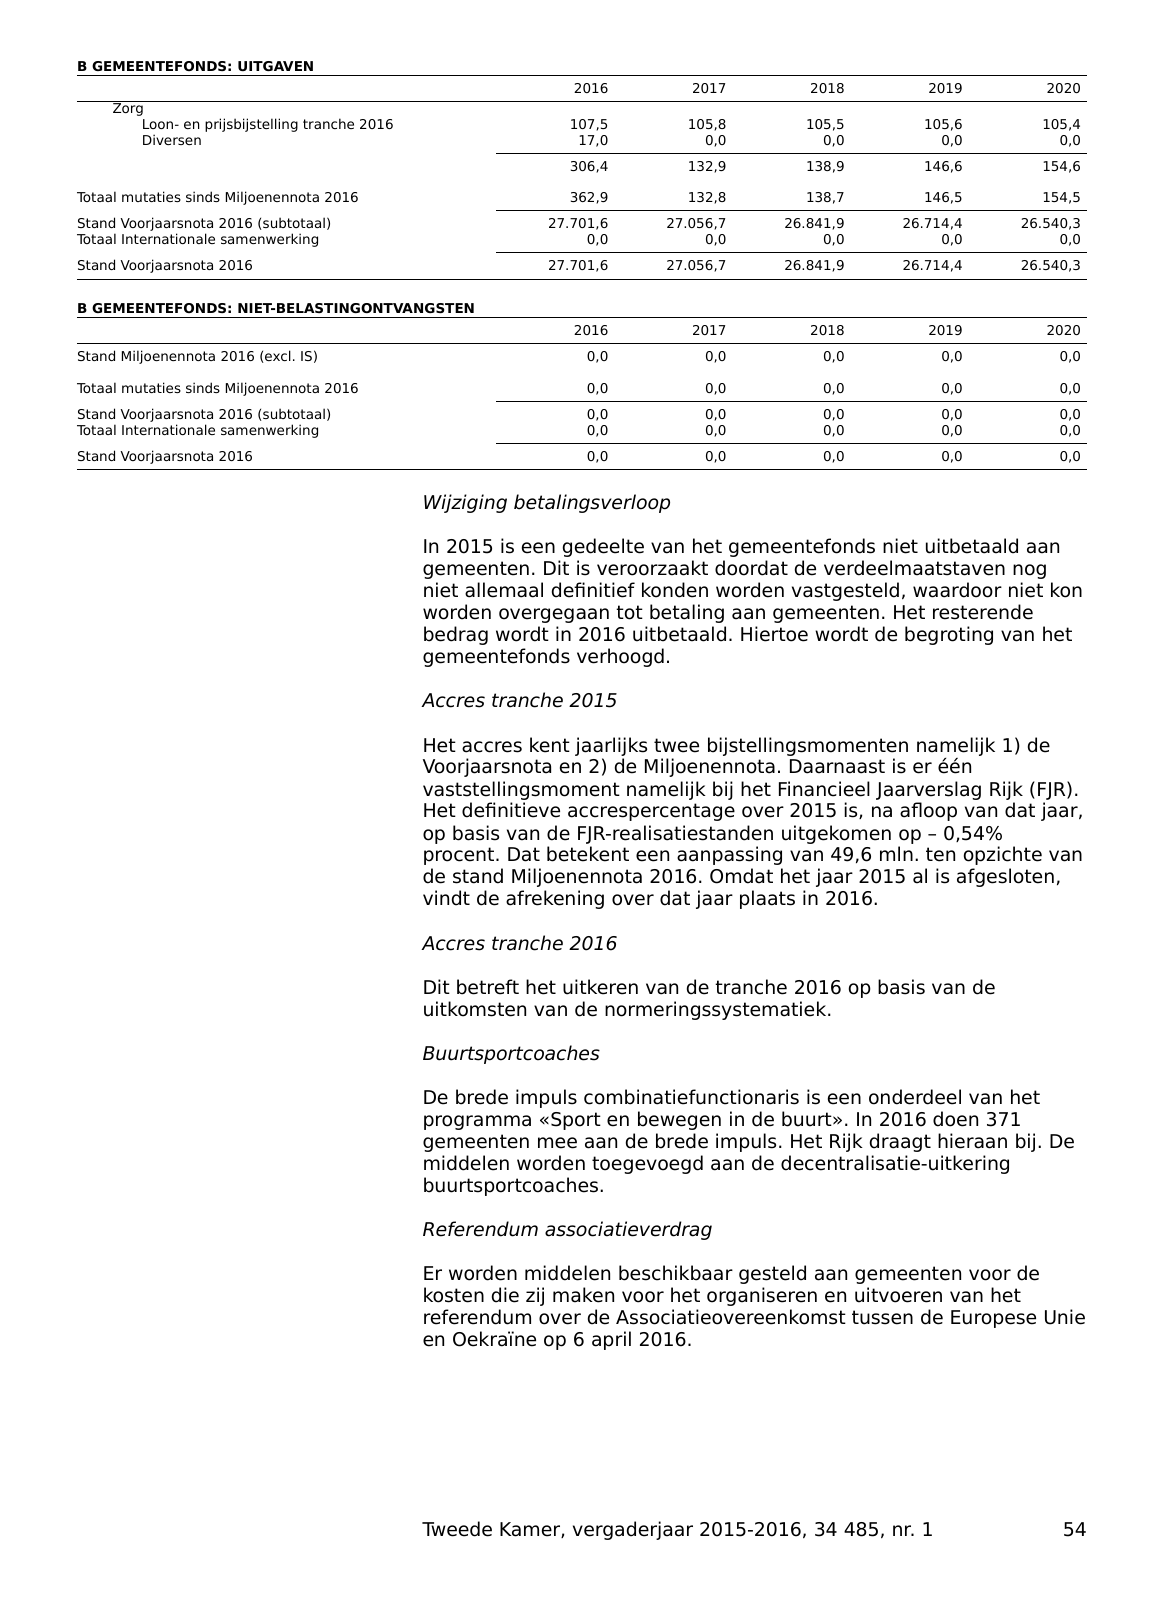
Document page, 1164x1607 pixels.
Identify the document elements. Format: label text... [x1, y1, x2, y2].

table_cell [106, 318, 136, 343]
table_cell [614, 174, 732, 190]
table_cell Zorg [106, 102, 496, 117]
table_cell 0,0 [614, 444, 732, 469]
table_cell 0,0 [850, 402, 968, 422]
text De brede impuls combinatiefunctionaris is een onderdeel van het programma «Sport en bewegen in de buurt». In 2016 doen 371 gemeenten mee aan de brede impuls. Het Rijk draagt hieraan bij. De middelen worden toegevoegd aan de decentralisatie-uitkering buurtsportcoaches. [422, 1087, 1087, 1197]
table_cell 26.841,9 [732, 211, 850, 232]
table_cell [77, 133, 106, 153]
table_cell [496, 365, 614, 380]
table_cell 0,0 [850, 232, 968, 252]
table_header B GEMEENTEFONDS: UITGAVEN [77, 59, 1087, 75]
table_cell [732, 174, 850, 190]
table_cell [77, 117, 106, 132]
table_cell 0,0 [969, 444, 1087, 469]
table_cell [136, 76, 496, 101]
table_cell 0,0 [969, 402, 1087, 422]
table_cell 0,0 [732, 133, 850, 153]
table_cell 146,6 [850, 154, 968, 174]
table_cell 0,0 [732, 402, 850, 422]
table_cell [136, 153, 496, 174]
text Het accres kent jaarlijks twee bijstellingsmomenten namelijk 1) de Voorjaarsnota en 2) de Miljoenennota. Daarnaast is er één vaststellingsmoment namelijk bij het Financieel Jaarverslag Rijk (FJR). Het definitieve accrespercentage over 2015 is, na afloop van dat jaar, op basis van de FJR-realisatiestanden uitgekomen op – 0,54% procent. Dat betekent een aanpassing van 49,6 mln. ten opzichte van de stand Miljoenennota 2016. Omdat het jaar 2015 al is afgesloten, vindt de afrekening over dat jaar plaats in 2016. [422, 734, 1087, 910]
table_cell [106, 117, 136, 132]
table_cell 0,0 [969, 344, 1087, 365]
table_cell 0,0 [614, 344, 732, 365]
table_cell 107,5 [496, 117, 614, 132]
table_cell 2017 [614, 76, 732, 101]
table_cell [77, 76, 91, 101]
table_cell 0,0 [969, 422, 1087, 443]
subtitle Referendum associatieverdrag [422, 1219, 1087, 1241]
table_cell Totaal mutaties sinds Miljoenennota 2016 [77, 380, 496, 401]
table_cell [850, 174, 968, 190]
table_cell [77, 318, 106, 343]
table_cell Loon- en prijsbijstelling tranche 2016 [136, 117, 496, 132]
subtitle Accres tranche 2015 [422, 690, 1087, 712]
table_cell [850, 102, 968, 117]
table_cell Totaal Internationale samenwerking [77, 232, 496, 252]
table_cell 2020 [969, 76, 1087, 101]
table_cell [136, 174, 496, 190]
table_cell Totaal mutaties sinds Miljoenennota 2016 [77, 190, 496, 210]
table_cell 105,4 [969, 117, 1087, 132]
table_cell 0,0 [850, 344, 968, 365]
table_cell 105,6 [850, 117, 968, 132]
table_cell 0,0 [732, 380, 850, 401]
table_cell [732, 365, 850, 380]
table_cell 0,0 [496, 444, 614, 469]
table_cell 0,0 [614, 402, 732, 422]
subtitle Accres tranche 2016 [422, 932, 1087, 954]
table_cell 2018 [732, 76, 850, 101]
table_cell 0,0 [614, 232, 732, 252]
table_cell [106, 153, 136, 174]
table_cell 2016 [496, 318, 614, 343]
table_cell 0,0 [496, 422, 614, 443]
table_cell [77, 102, 106, 117]
table_cell [136, 318, 496, 343]
table_cell 105,8 [614, 117, 732, 132]
table_cell 0,0 [496, 402, 614, 422]
table_cell [496, 102, 614, 117]
table_cell 0,0 [850, 422, 968, 443]
table_cell Stand Voorjaarsnota 2016 (subtotaal) [77, 210, 496, 232]
table_cell 26.540,3 [969, 211, 1087, 232]
table_cell 26.714,4 [850, 253, 968, 278]
text Er worden middelen beschikbaar gesteld aan gemeenten voor de kosten die zij maken voor het organiseren en uitvoeren van het referendum over de Associatieovereenkomst tussen de Europese Unie en Oekraïne op 6 april 2016. [422, 1263, 1087, 1351]
table_cell 27.056,7 [614, 253, 732, 278]
table_cell [496, 174, 614, 190]
table_cell 17,0 [496, 133, 614, 153]
table_cell 0,0 [732, 422, 850, 443]
table_cell [77, 174, 106, 190]
text Dit betreft het uitkeren van de tranche 2016 op basis van de uitkomsten van de normeringssystematiek. [422, 977, 1087, 1021]
table_cell [969, 365, 1087, 380]
table_cell 154,5 [969, 190, 1087, 210]
table_cell 105,5 [732, 117, 850, 132]
table_cell [91, 76, 106, 101]
table_cell [77, 153, 106, 174]
table_cell 2017 [614, 318, 732, 343]
table_cell 0,0 [969, 380, 1087, 401]
table_header B GEMEENTEFONDS: NIET-BELASTINGONTVANGSTEN [77, 301, 1087, 317]
table_cell [614, 365, 732, 380]
table_cell 2020 [969, 318, 1087, 343]
table_cell 0,0 [496, 344, 614, 365]
table_cell 27.701,6 [496, 253, 614, 278]
table_cell [732, 102, 850, 117]
table_cell [77, 365, 106, 380]
table_cell 2019 [850, 318, 968, 343]
table_cell 2018 [732, 318, 850, 343]
table_cell [106, 133, 136, 153]
table_cell 26.841,9 [732, 253, 850, 278]
table_cell [136, 365, 496, 380]
table_cell Stand Voorjaarsnota 2016 [77, 443, 496, 469]
table_cell 138,9 [732, 154, 850, 174]
table_cell 0,0 [614, 133, 732, 153]
table_cell 27.056,7 [614, 211, 732, 232]
table_cell 146,5 [850, 190, 968, 210]
table_cell [969, 102, 1087, 117]
table_cell 0,0 [732, 232, 850, 252]
table_cell 362,9 [496, 190, 614, 210]
table_cell 138,7 [732, 190, 850, 210]
table_cell Diversen [136, 133, 496, 153]
table_cell 0,0 [614, 422, 732, 443]
table_cell 0,0 [496, 380, 614, 401]
table_cell 27.701,6 [496, 211, 614, 232]
table_cell 0,0 [850, 444, 968, 469]
table_cell [106, 76, 136, 101]
table_cell 2019 [850, 76, 968, 101]
table_cell Totaal Internationale samenwerking [77, 422, 496, 443]
table_cell 26.714,4 [850, 211, 968, 232]
table_cell Stand Voorjaarsnota 2016 [77, 252, 496, 278]
table_cell Stand Miljoenennota 2016 (excl. IS) [77, 344, 496, 365]
table_cell 0,0 [732, 444, 850, 469]
table_cell 0,0 [732, 344, 850, 365]
table_cell 0,0 [969, 133, 1087, 153]
text In 2015 is een gedeelte van het gemeentefonds niet uitbetaald aan gemeenten. Dit is veroorzaakt doordat de verdeelmaatstaven nog niet allemaal definitief konden worden vastgesteld, waardoor niet kon worden overgegaan tot betaling aan gemeenten. Het resterende bedrag wordt in 2016 uitbetaald. Hiertoe wordt de begroting van het gemeentefonds verhoogd. [422, 536, 1087, 668]
table_cell Stand Voorjaarsnota 2016 (subtotaal) [77, 401, 496, 422]
table_cell 0,0 [850, 133, 968, 153]
table_cell [850, 365, 968, 380]
table_cell 0,0 [614, 380, 732, 401]
table_cell 132,8 [614, 190, 732, 210]
table_cell [106, 365, 136, 380]
table_cell 2016 [496, 76, 614, 101]
table_cell [969, 174, 1087, 190]
table_cell 132,9 [614, 154, 732, 174]
subtitle Buurtsportcoaches [422, 1043, 1087, 1065]
subtitle Wijziging betalingsverloop [422, 492, 1087, 514]
table_cell 26.540,3 [969, 253, 1087, 278]
table_cell 0,0 [850, 380, 968, 401]
table_cell 0,0 [969, 232, 1087, 252]
table_cell 0,0 [496, 232, 614, 252]
table_cell 154,6 [969, 154, 1087, 174]
table_cell [614, 102, 732, 117]
table_cell 306,4 [496, 154, 614, 174]
table_cell [106, 174, 136, 190]
